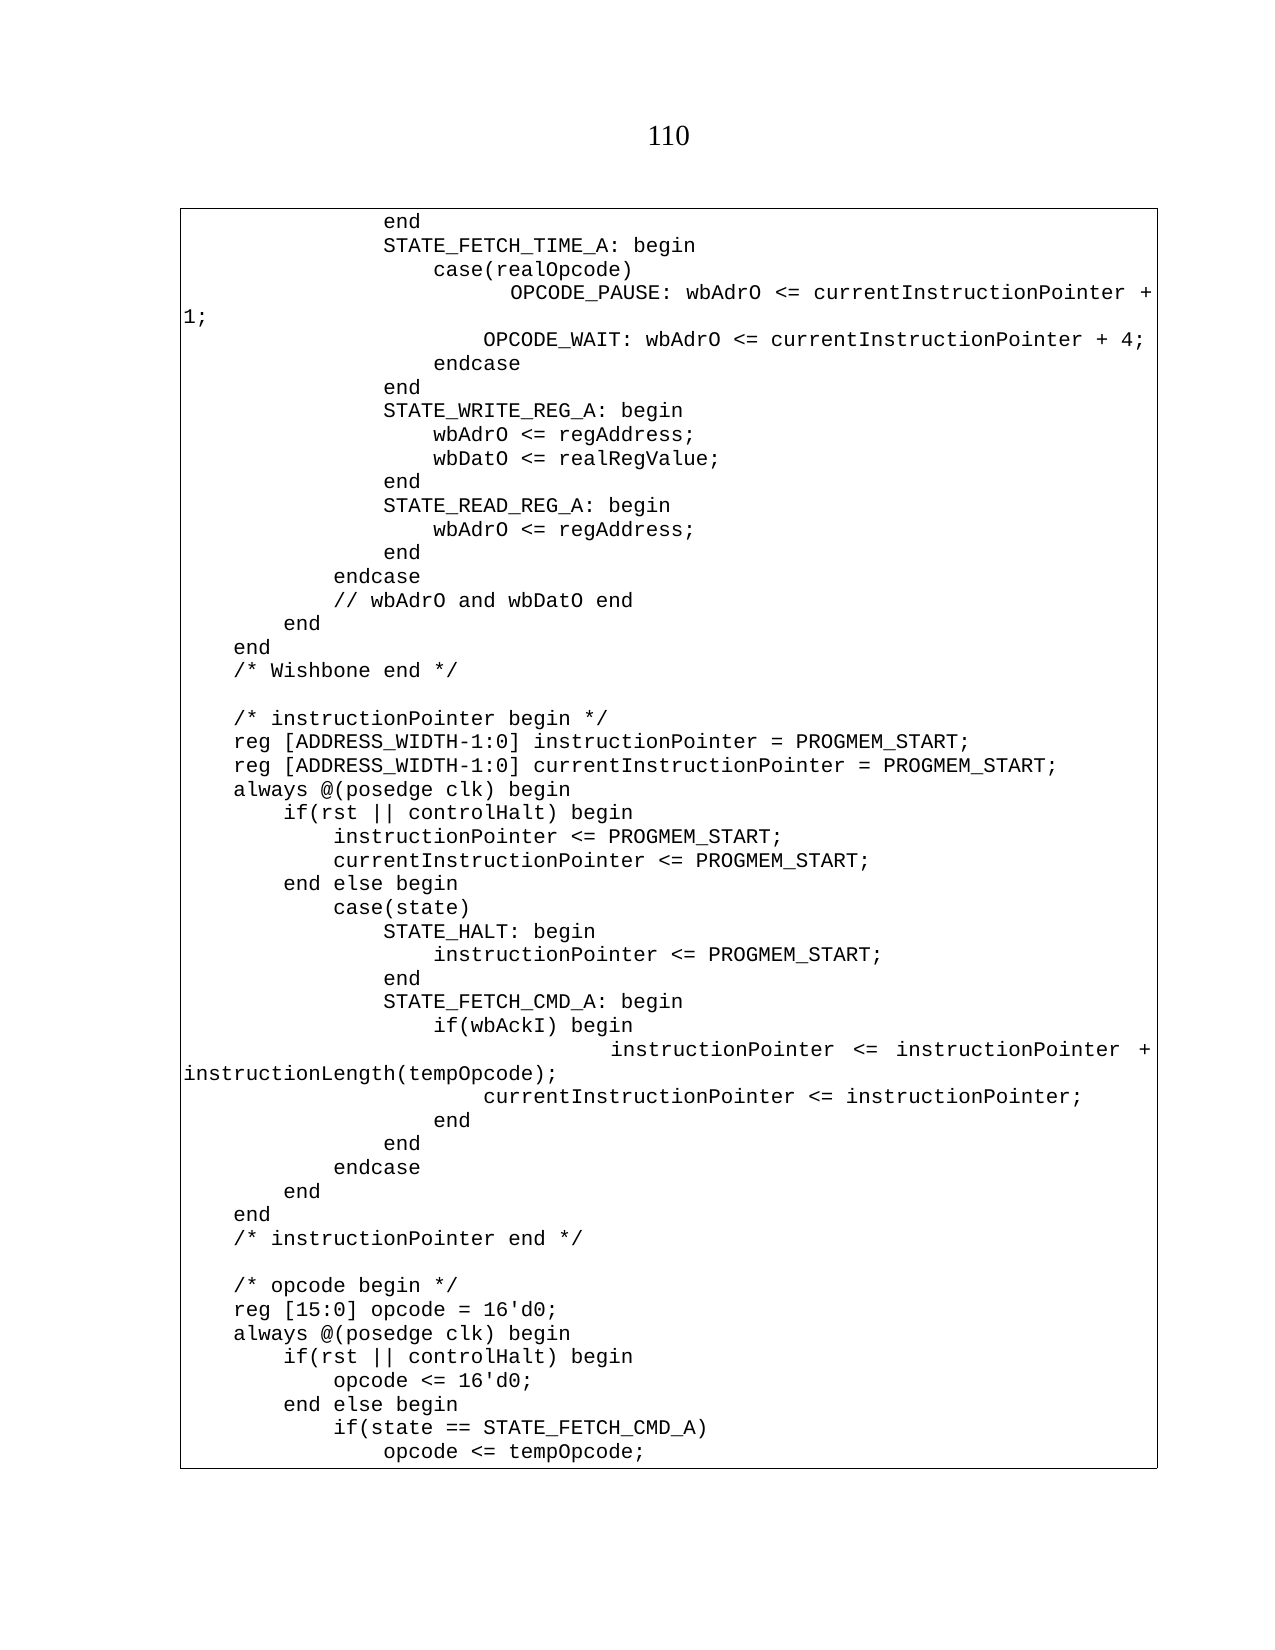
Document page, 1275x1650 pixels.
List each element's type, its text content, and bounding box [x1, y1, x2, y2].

text end else begin [181, 1390, 1157, 1414]
text wbAdrO <= regAddress; [181, 516, 1157, 539]
text if(wbAckI) begin [181, 1012, 1157, 1036]
text wbDatO <= realRegValue; [181, 444, 1157, 468]
text end [181, 539, 1157, 563]
text if(state == STATE_FETCH_CMD_A) [181, 1414, 1157, 1438]
text instructionPointer <= PROGMEM_START; [181, 941, 1157, 965]
text STATE_FETCH_TIME_A: begin [181, 232, 1157, 255]
text case(realOpcode) [181, 255, 1157, 279]
text end [181, 468, 1157, 492]
text end else begin [181, 870, 1157, 894]
text end [181, 1130, 1157, 1154]
text case(state) [181, 894, 1157, 917]
text endcase [181, 350, 1157, 374]
text wbAdrO <= regAddress; [181, 421, 1157, 444]
text end [181, 965, 1157, 988]
text opcode <= tempOpcode; [181, 1438, 1157, 1468]
text end [181, 209, 1157, 232]
text currentInstructionPointer <= PROGMEM_START; [181, 847, 1157, 870]
text always @(posedge clk) begin [181, 776, 1157, 799]
text end [181, 1178, 1157, 1201]
text // wbAdrO and wbDatO end [181, 586, 1157, 610]
text STATE_WRITE_REG_A: begin [181, 397, 1157, 421]
text end [181, 634, 1157, 657]
text currentInstructionPointer <= instructionPointer; [181, 1083, 1157, 1107]
text instructionPointer <= instructionPointer + instructionLength(tempOpcode); [181, 1036, 1157, 1083]
text end [181, 1107, 1157, 1130]
text OPCODE_WAIT: wbAdrO <= currentInstructionPointer + 4; [181, 326, 1157, 350]
text reg [ADDRESS_WIDTH-1:0] instructionPointer = PROGMEM_START; [181, 728, 1157, 752]
text end [181, 374, 1157, 397]
text STATE_FETCH_CMD_A: begin [181, 988, 1157, 1012]
text STATE_HALT: begin [181, 917, 1157, 941]
text if(rst || controlHalt) begin [181, 1343, 1157, 1367]
text reg [ADDRESS_WIDTH-1:0] currentInstructionPointer = PROGMEM_START; [181, 752, 1157, 776]
text endcase [181, 1154, 1157, 1178]
text end [181, 1201, 1157, 1225]
text /* instructionPointer end */ [181, 1225, 1157, 1252]
text /* instructionPointer begin */ [181, 705, 1157, 728]
text instructionPointer <= PROGMEM_START; [181, 823, 1157, 847]
text /* opcode begin */ [181, 1272, 1157, 1296]
text endcase [181, 563, 1157, 586]
text end [181, 610, 1157, 634]
text reg [15:0] opcode = 16'd0; [181, 1296, 1157, 1319]
text opcode <= 16'd0; [181, 1367, 1157, 1390]
text /* Wishbone end */ [181, 657, 1157, 684]
text STATE_READ_REG_A: begin [181, 492, 1157, 516]
text always @(posedge clk) begin [181, 1319, 1157, 1343]
text if(rst || controlHalt) begin [181, 799, 1157, 823]
text OPCODE_PAUSE: wbAdrO <= currentInstructionPointer + 1; [181, 279, 1157, 326]
